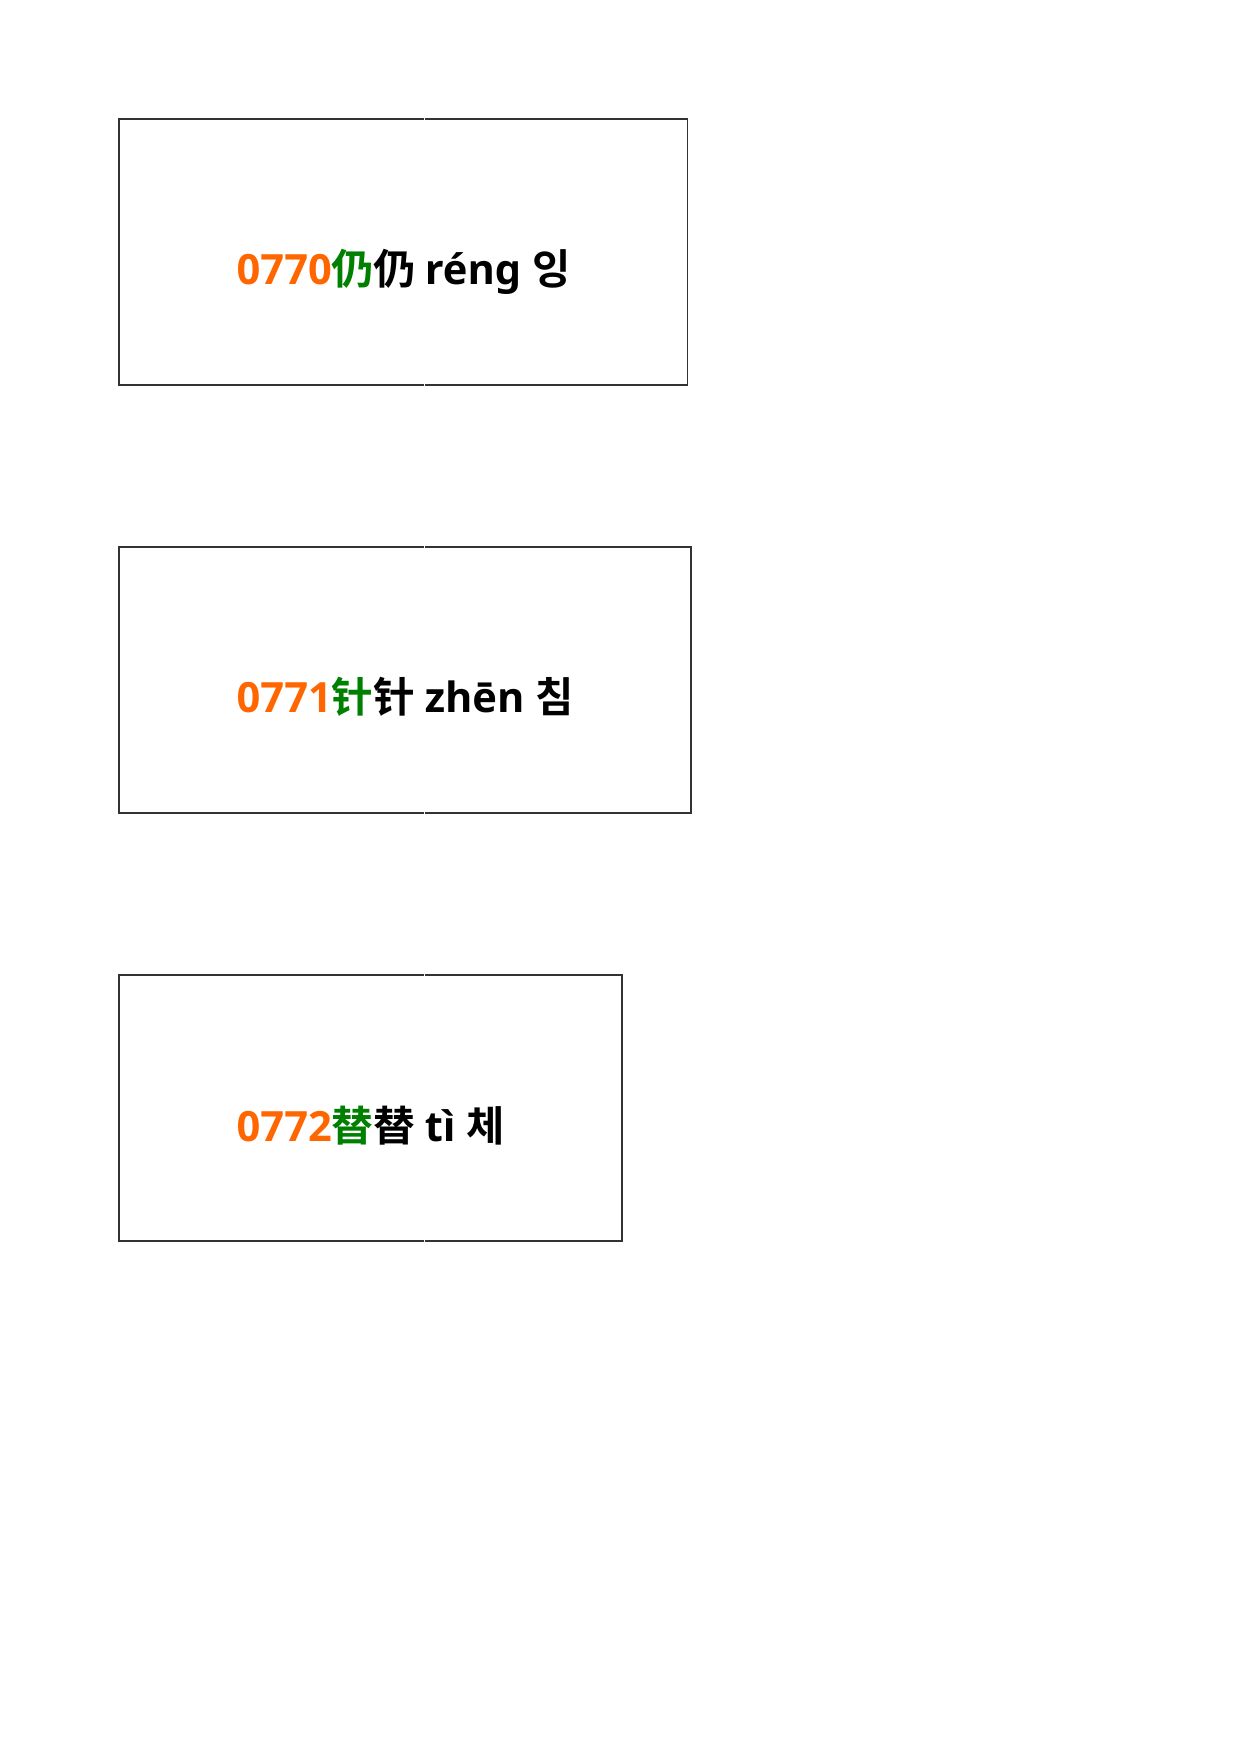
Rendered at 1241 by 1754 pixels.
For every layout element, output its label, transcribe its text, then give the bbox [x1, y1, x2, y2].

text [623, 974, 1122, 1242]
text [692, 546, 1122, 814]
text 0772替替 tì 체 [120, 975, 621, 1241]
text [688, 118, 1122, 386]
text 0771针针 zhēn 침 [120, 547, 690, 813]
text 0770仍仍 réng 잉 [120, 119, 687, 385]
